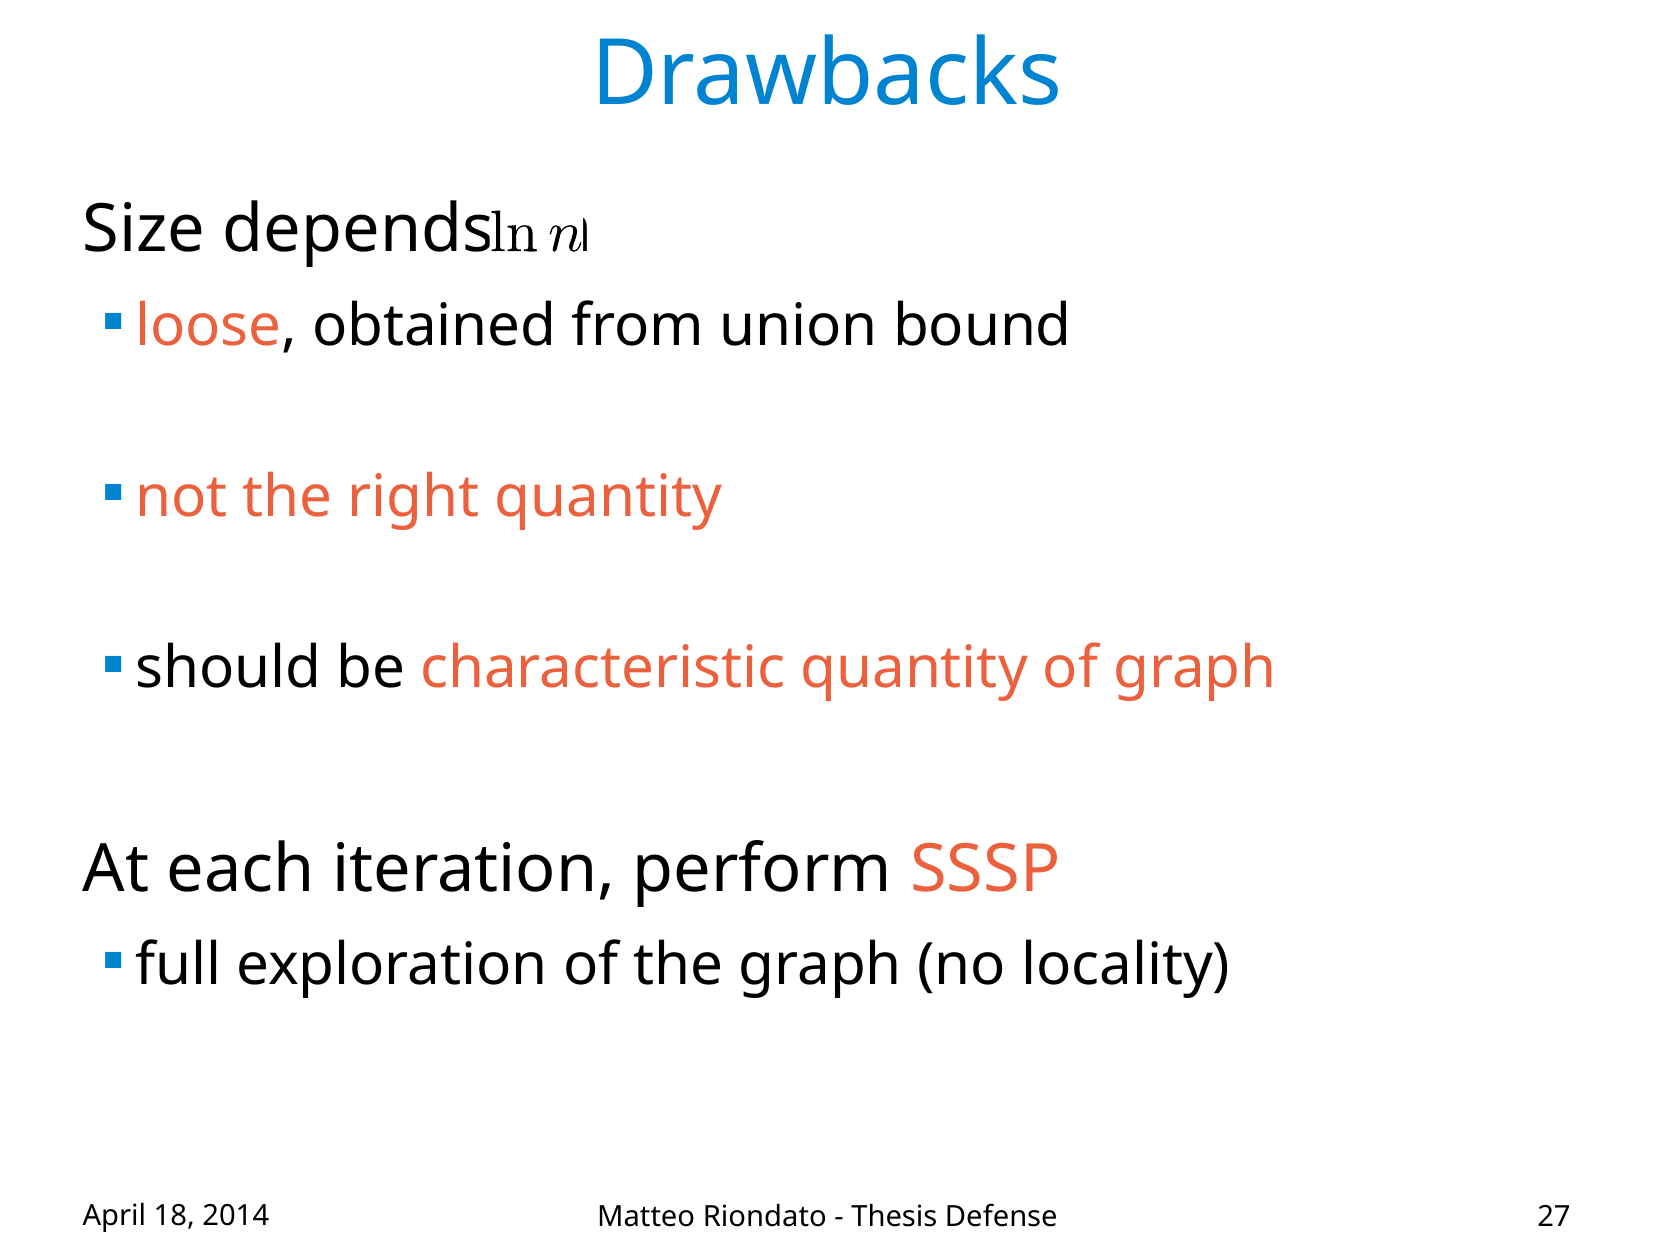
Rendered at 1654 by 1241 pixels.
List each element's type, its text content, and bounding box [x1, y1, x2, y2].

list Size depends on loose, obtained from union bound not the right quantity should be characteristic quantity of graph At each iteration, perform SSSP full exploration of the graph (no locality) [82, 180, 1571, 1186]
title Drawbacks [82, 0, 1571, 139]
text_box [489, 210, 584, 252]
